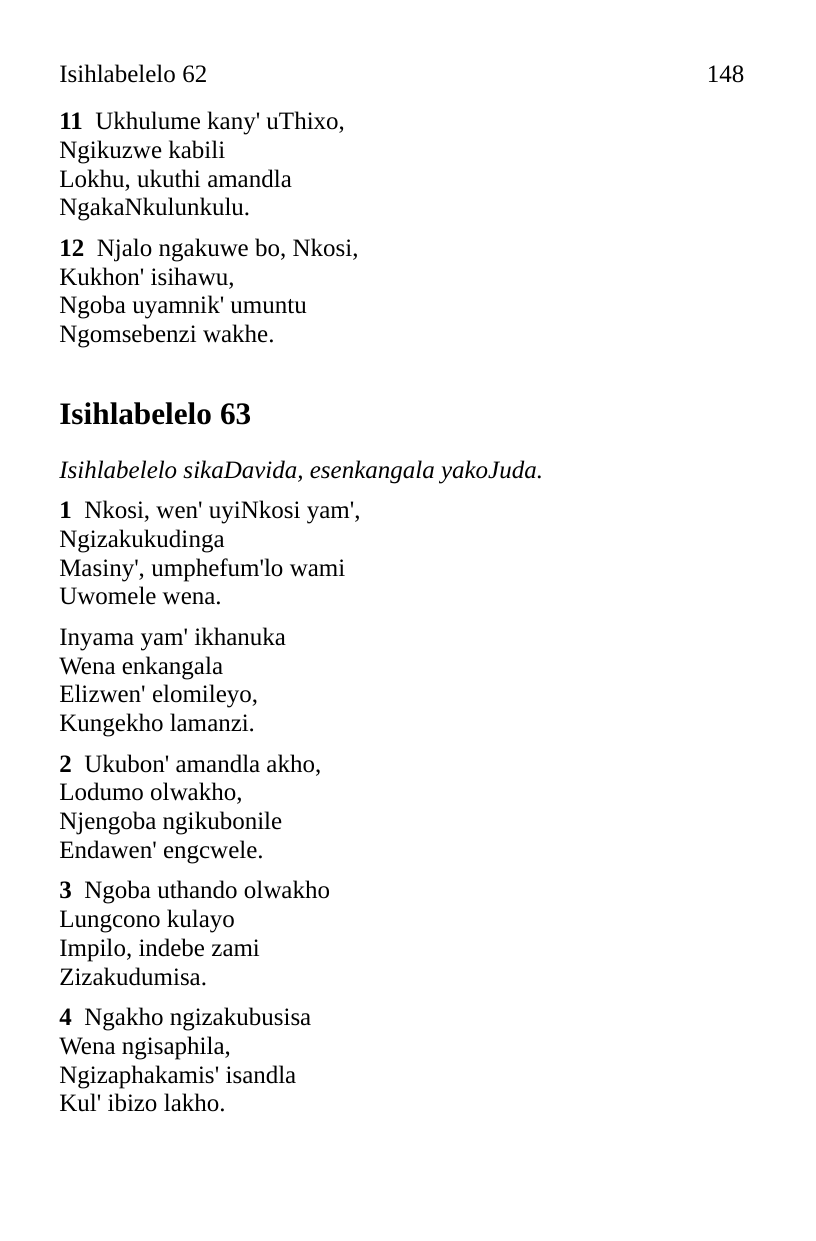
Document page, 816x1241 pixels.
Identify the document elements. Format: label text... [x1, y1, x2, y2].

text Ngizaphakamis' isandla [59, 1060, 744, 1088]
text NgakaNkulunkulu. [59, 192, 744, 221]
text Lokhu, ukuthi amandla [59, 164, 744, 192]
text Kul' ibizo lakho. [59, 1088, 744, 1117]
text Ngikuzwe kabili [59, 135, 744, 164]
text Ngizakukudinga [59, 524, 744, 553]
text Endawen' engcwele. [59, 835, 744, 864]
text Kukhon' isihawu, [59, 262, 744, 291]
text Njengoba ngikubonile [59, 806, 744, 835]
text Elizwen' elomileyo, [59, 679, 744, 708]
text 12 Njalo ngakuwe bo, Nkosi, [59, 233, 744, 262]
text 2 Ukubon' amandla akho, [59, 749, 744, 777]
text Wena enkangala [59, 651, 744, 679]
text Uwomele wena. [59, 581, 744, 610]
text 11 Ukhulume kany' uThixo, [59, 106, 744, 135]
text Lodumo olwakho, [59, 777, 744, 806]
text Masiny', umphefum'lo wami [59, 553, 744, 581]
text Kungekho lamanzi. [59, 708, 744, 737]
text 3 Ngoba uthando olwakho [59, 876, 744, 904]
text 1 Nkosi, wen' uyiNkosi yam', [59, 495, 744, 524]
text Ngomsebenzi wakhe. [59, 319, 744, 348]
text 4 Ngakho ngizakubusisa [59, 1002, 744, 1031]
text Inyama yam' ikhanuka [59, 622, 744, 651]
text Lungcono kulayo [59, 904, 744, 933]
text Ngoba uyamnik' umuntu [59, 291, 744, 319]
text Impilo, indebe zami [59, 933, 744, 962]
text Zizakudumisa. [59, 962, 744, 991]
text Wena ngisaphila, [59, 1031, 744, 1060]
text Isihlabelelo 63 [59, 395, 744, 431]
text Isihlabelelo sikaDavida, esenkangala yakoJuda. [59, 455, 744, 483]
